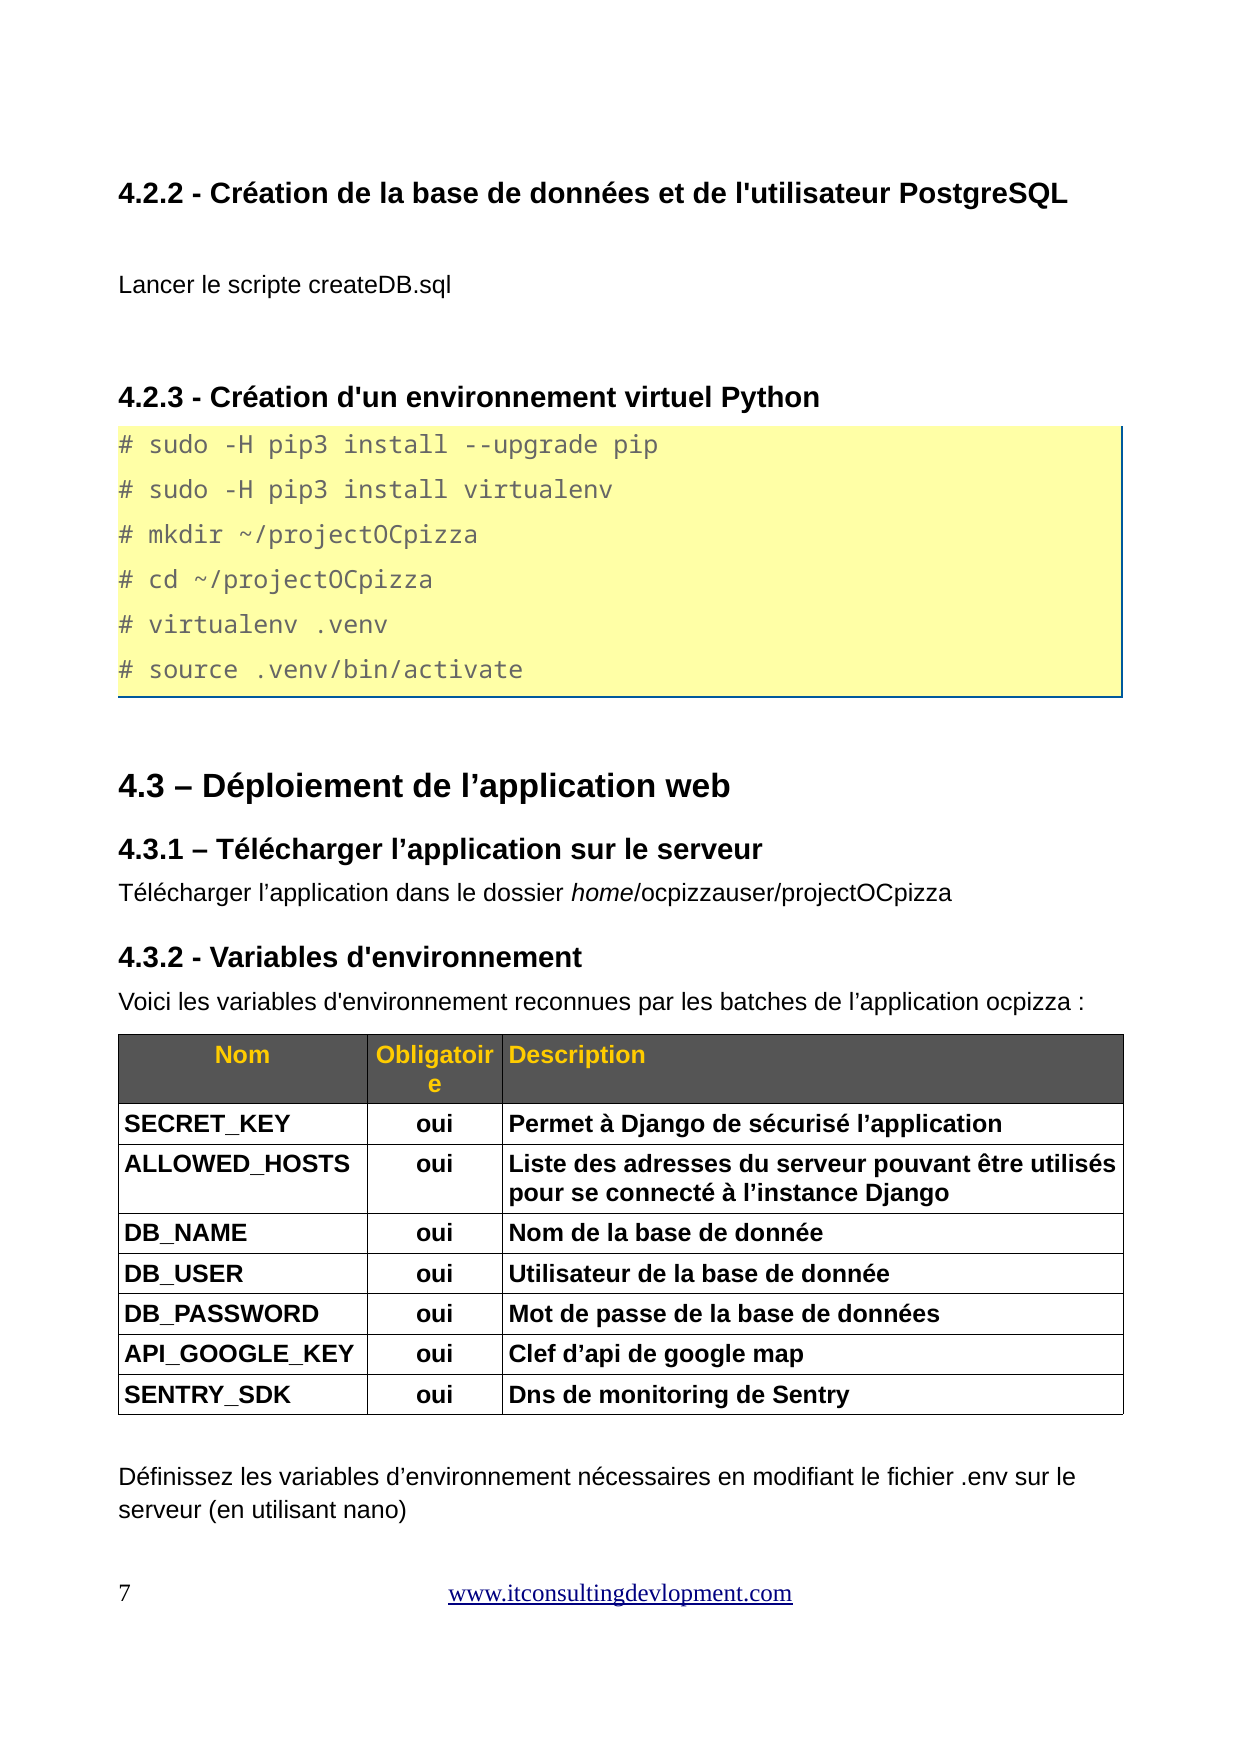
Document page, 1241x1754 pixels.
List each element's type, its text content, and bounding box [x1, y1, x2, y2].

text Définissez les variables d’environnement nécessaires en modifiant le fichier .env sur le serveur (en utilisant nano) [118, 1462, 1122, 1523]
subtitle 4.3.2 - Variables d'environnement [118, 940, 1122, 974]
subtitle 4.3 – Déploiement de l’application web [118, 766, 1122, 805]
subtitle 4.2.2 - Création de la base de données et de l'utilisateur PostgreSQL [118, 176, 1122, 210]
table_cell DB_NAME [119, 1214, 367, 1253]
table_cell oui [368, 1254, 502, 1293]
table_cell Permet à Django de sécurisé l’application [503, 1104, 1123, 1143]
table_cell oui [368, 1214, 502, 1253]
table_header # sudo -H pip3 install --upgrade pip # sudo -H pip3 install virtualenv # mkdir ~/projectOCpizza # cd ~/projectOCpizza # virtualenv .venv # source .venv/bin/activate [118, 426, 1121, 696]
table_cell Liste des adresses du serveur pouvant être utilisés pour se connecté à l’instance Django [503, 1145, 1123, 1212]
table_cell oui [368, 1145, 502, 1212]
table_header Nom [119, 1035, 367, 1103]
text Télécharger l’application dans le dossier home/ocpizzauser/projectOCpizza [118, 878, 1122, 907]
text Voici les variables d'environnement reconnues par les batches de l’application ocpizza : [118, 986, 1122, 1015]
table_cell oui [368, 1104, 502, 1143]
text Lancer le scripte createDB.sql [118, 270, 1122, 299]
table_header Description [503, 1035, 1123, 1103]
subtitle 4.3.1 – Télécharger l’application sur le serveur [118, 832, 1122, 866]
table_cell ALLOWED_HOSTS [119, 1145, 367, 1212]
table_cell DB_USER [119, 1254, 367, 1293]
table_cell Mot de passe de la base de données [503, 1294, 1123, 1333]
table_cell DB_PASSWORD [119, 1294, 367, 1333]
table_cell oui [368, 1335, 502, 1374]
table_cell Utilisateur de la base de donnée [503, 1254, 1123, 1293]
table_cell Dns de monitoring de Sentry [503, 1375, 1123, 1414]
table_cell SECRET_KEY [119, 1104, 367, 1143]
table_cell SENTRY_SDK [119, 1375, 367, 1414]
table_cell oui [368, 1375, 502, 1414]
table_cell Clef d’api de google map [503, 1335, 1123, 1374]
table_cell Nom de la base de donnée [503, 1214, 1123, 1253]
table_cell API_GOOGLE_KEY [119, 1335, 367, 1374]
subtitle 4.2.3 - Création d'un environnement virtuel Python [118, 380, 1122, 414]
table_header Obligatoire [368, 1035, 502, 1103]
table_cell oui [368, 1294, 502, 1333]
